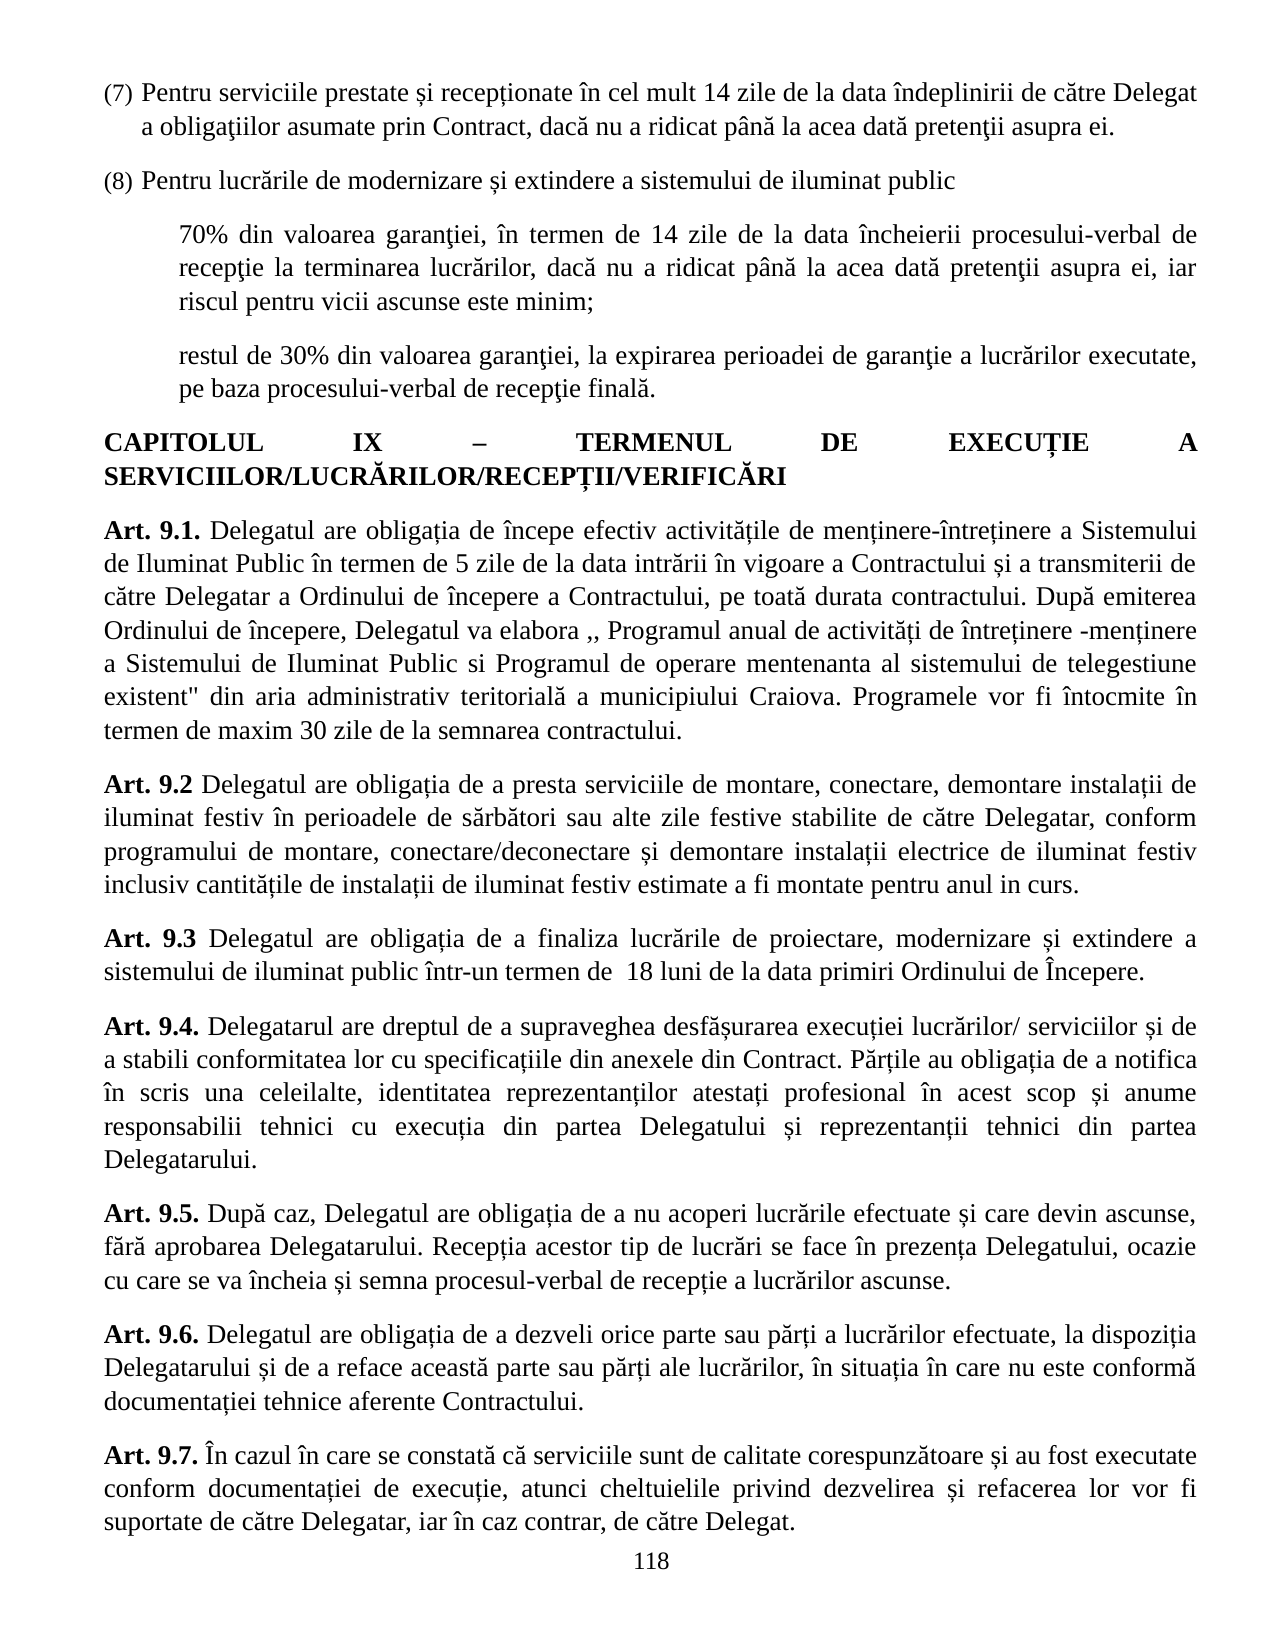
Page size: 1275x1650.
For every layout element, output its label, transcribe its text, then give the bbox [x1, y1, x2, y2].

text Art. 9.2 Delegatul are obligația de a presta serviciile de montare, conectare, demontare instalații de iluminat festiv în perioadele de sărbători sau alte zile festive stabilite de către Delegatar, conform programului de montare, conectare/deconectare și demontare instalații electrice de iluminat festiv inclusiv cantitățile de instalații de iluminat festiv estimate a fi montate pentru anul in curs. [103, 767, 1198, 900]
text Art. 9.7. În cazul în care se constată că serviciile sunt de calitate corespunzătoare și au fost executate conform documentației de execuție, atunci cheltuielile privind dezvelirea și refacerea lor vor fi suportate de către Delegatar, iar în caz contrar, de către Delegat. [103, 1437, 1198, 1537]
text 70% din valoarea garanţiei, în termen de 14 zile de la data încheierii procesului-verbal de recepţie la terminarea lucrărilor, dacă nu a ridicat până la acea dată pretenţii asupra ei, iar riscul pentru vicii ascunse este minim; [178, 217, 1198, 317]
list Pentru lucrările de modernizare și extindere a sistemului de iluminat public [103, 162, 1198, 196]
text CAPITOLUL IX – TERMENUL DE EXECUȚIE A SERVICIILOR/LUCRĂRILOR/RECEPȚII/VERIFICĂRI [103, 425, 1198, 492]
list Pentru serviciile prestate și recepționate în cel mult 14 zile de la data îndeplinirii de către Delegat a obligaţiilor asumate prin Contract, dacă nu a ridicat până la acea dată pretenţii asupra ei. [103, 75, 1198, 142]
text Art. 9.3 Delegatul are obligația de a finaliza lucrările de proiectare, modernizare și extindere a sistemului de iluminat public într-un termen de 18 luni de la data primiri Ordinului de Începere. [103, 921, 1198, 987]
text Art. 9.5. După caz, Delegatul are obligația de a nu acoperi lucrările efectuate și care devin ascunse, fără aprobarea Delegatarului. Recepția acestor tip de lucrări se face în prezența Delegatului, ocazie cu care se va încheia și semna procesul-verbal de recepție a lucrărilor ascunse. [103, 1196, 1198, 1296]
text Art. 9.6. Delegatul are obligația de a dezveli orice parte sau părți a lucrărilor efectuate, la dispoziția Delegatarului și de a reface această parte sau părți ale lucrărilor, în situația în care nu este conformă documentației tehnice aferente Contractului. [103, 1317, 1198, 1417]
text restul de 30% din valoarea garanţiei, la expirarea perioadei de garanţie a lucrărilor executate, pe baza procesului-verbal de recepţie finală. [178, 337, 1198, 404]
text Art. 9.1. Delegatul are obligația de începe efectiv activitățile de menținere-întreținere a Sistemului de Iluminat Public în termen de 5 zile de la data intrării în vigoare a Contractului și a transmiterii de către Delegatar a Ordinului de începere a Contractului, pe toată durata contractului. După emiterea Ordinului de începere, Delegatul va elabora ,, Programul anual de activități de întreținere -menținere a Sistemului de Iluminat Public si Programul de operare mentenanta al sistemului de telegestiune existent" din aria administrativ teritorială a municipiului Craiova. Programele vor fi întocmite în termen de maxim 30 zile de la semnarea contractului. [103, 512, 1198, 746]
text Art. 9.4. Delegatarul are dreptul de a supraveghea desfășurarea execuției lucrărilor/ serviciilor și de a stabili conformitatea lor cu specificațiile din anexele din Contract. Părțile au obligația de a notifica în scris una celeilalte, identitatea reprezentanților atestați profesional în acest scop și anume responsabilii tehnici cu execuția din partea Delegatului și reprezentanții tehnici din partea Delegatarului. [103, 1008, 1198, 1175]
